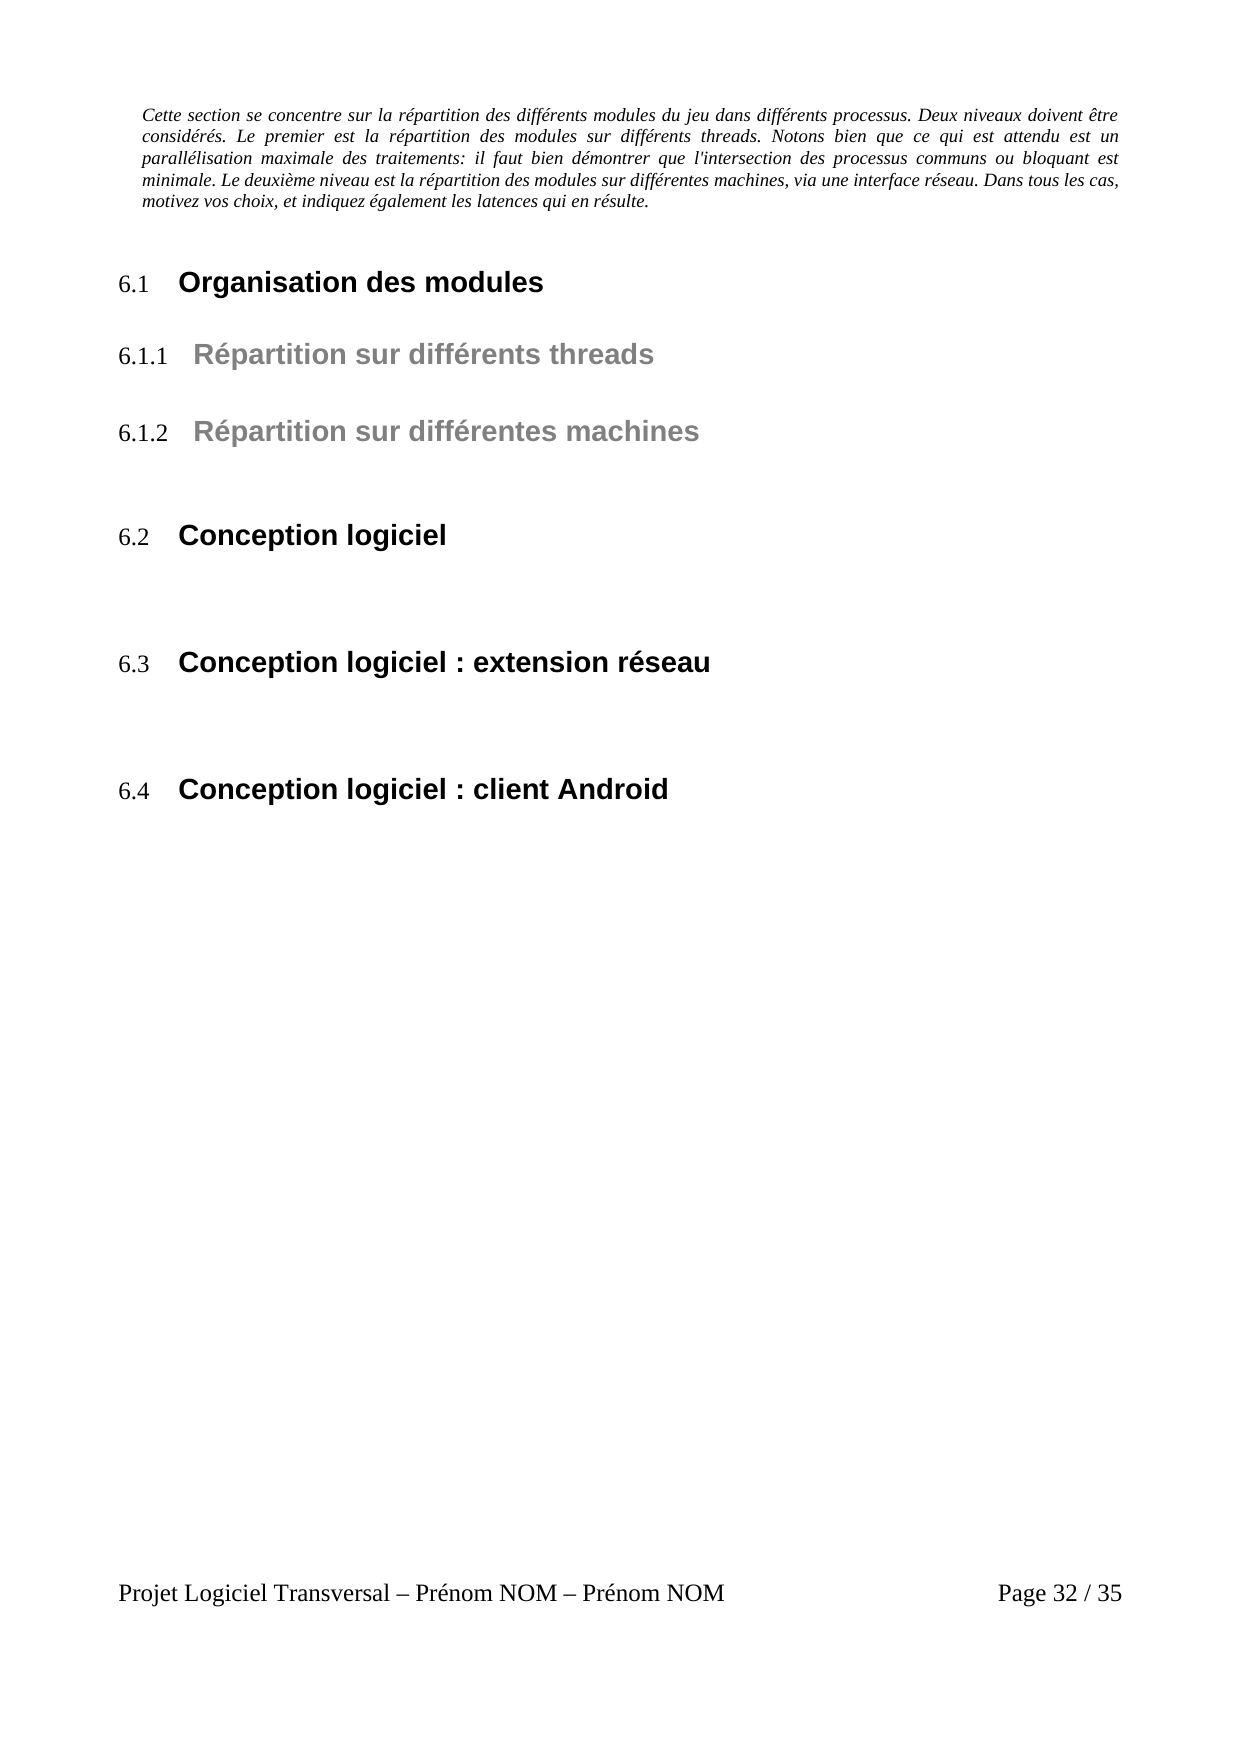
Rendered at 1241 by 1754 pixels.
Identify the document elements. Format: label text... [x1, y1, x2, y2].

list Conception logiciel [118, 518, 1122, 551]
list Organisation des modules [118, 265, 1122, 299]
list Répartition sur différentes machines [118, 414, 1122, 447]
list Conception logiciel : client Android [118, 772, 1122, 806]
list Répartition sur différents threads [118, 337, 1122, 371]
text Cette section se concentre sur la répartition des différents modules du jeu dans différents processus. Deux niveaux doivent être considérés. Le premier est la répartition des modules sur différents threads. Notons bien que ce qui est attendu est un parallélisation maximale des traitements: il faut bien démontrer que l'intersection des processus communs ou bloquant est minimale. Le deuxième niveau est la répartition des modules sur différentes machines, via une interface réseau. Dans tous les cas, motivez vos choix, et indiquez également les latences qui en résulte. [142, 104, 1122, 212]
list Conception logiciel : extension réseau [118, 645, 1122, 678]
